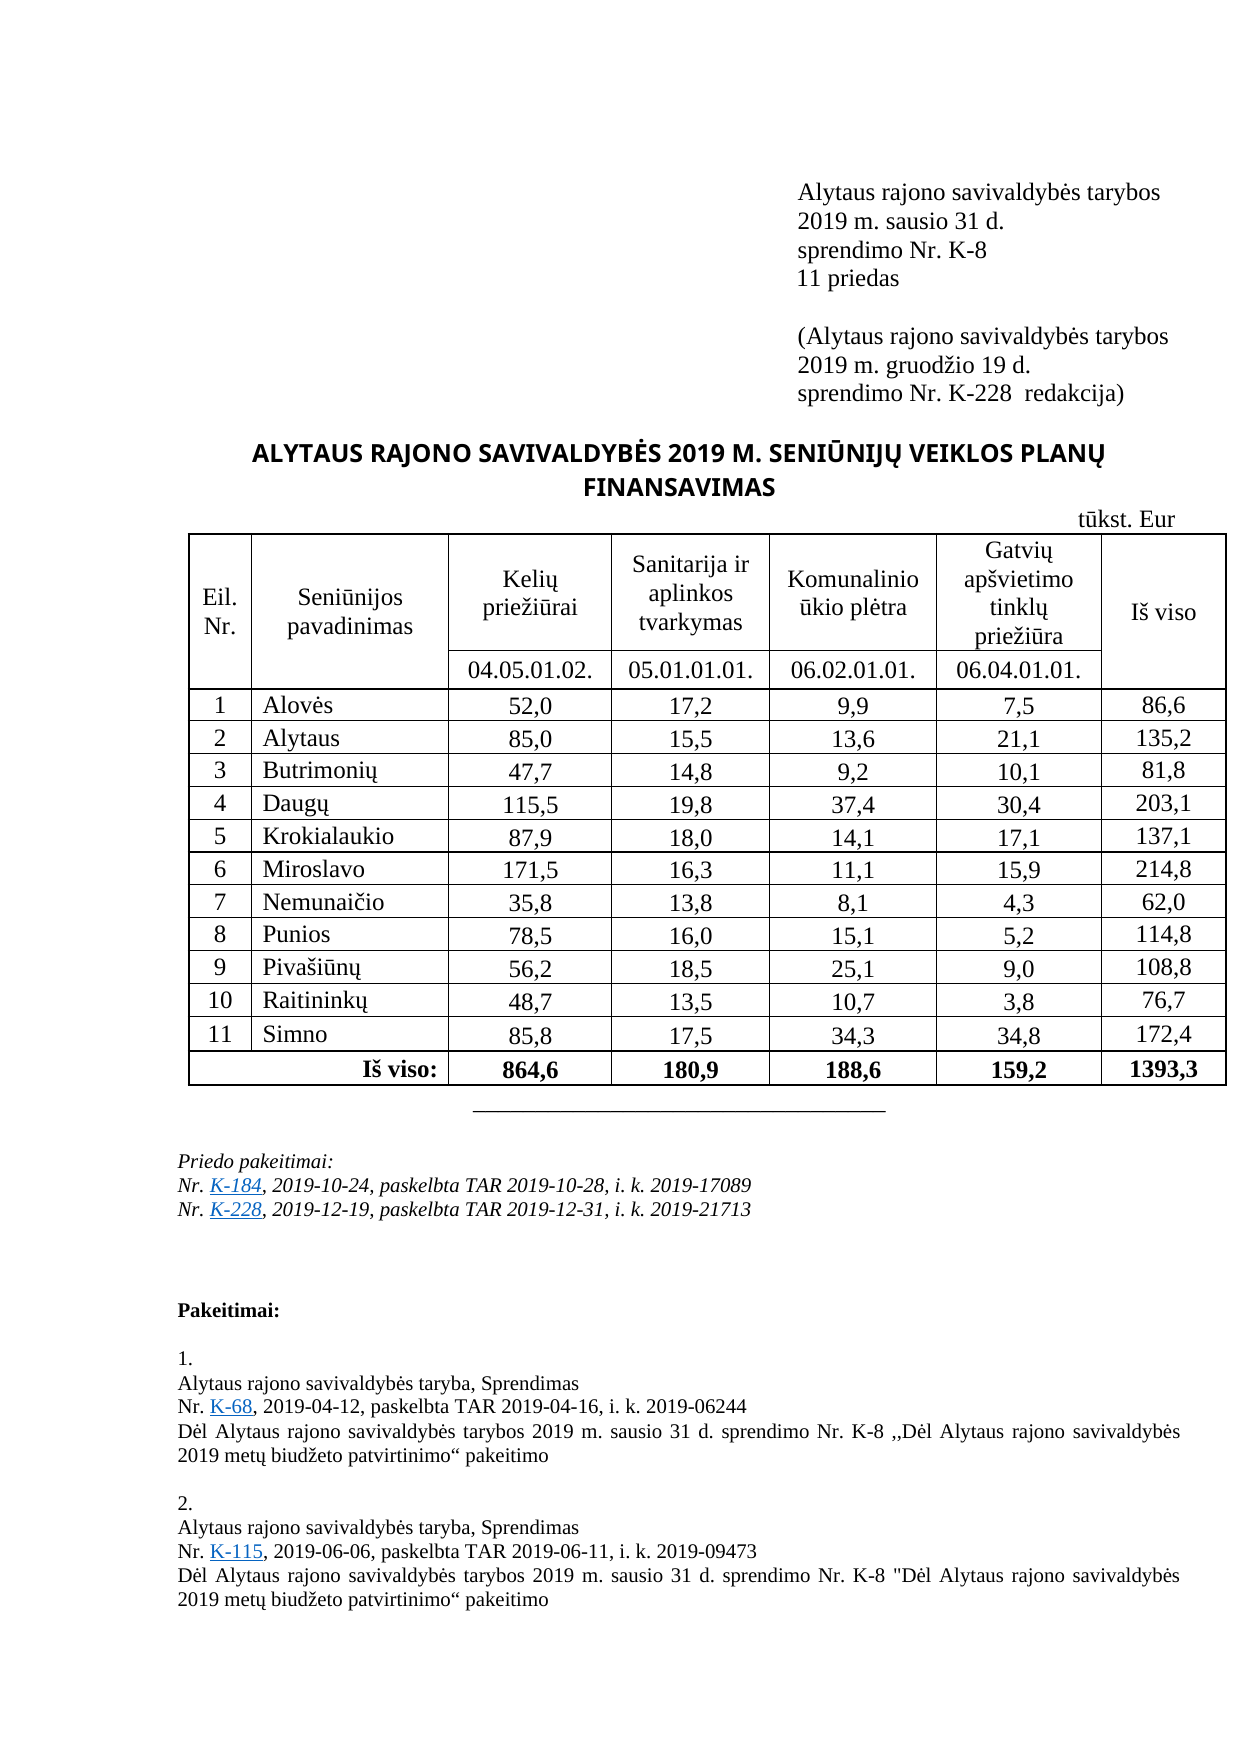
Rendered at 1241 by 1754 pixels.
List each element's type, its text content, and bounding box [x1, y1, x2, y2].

table_cell 17,5 [612, 1017, 769, 1050]
table_cell 06.02.01.01. [770, 651, 936, 687]
table_cell 78,5 [449, 918, 611, 950]
table_cell 14,8 [612, 754, 769, 786]
table_cell Nemunaičio [252, 885, 448, 917]
table_cell 135,2 [1102, 721, 1225, 753]
text _________________________________ [177, 1086, 1181, 1115]
table_cell 13,8 [612, 885, 769, 917]
table_cell 172,4 [1102, 1017, 1225, 1050]
table_cell 62,0 [1102, 885, 1225, 917]
table_cell 5 [190, 820, 251, 851]
table_cell 108,8 [1102, 951, 1225, 983]
table_cell 17,1 [937, 820, 1101, 851]
text 11 priedas [796, 263, 1181, 292]
table_cell 11 [190, 1017, 251, 1050]
table_cell 87,9 [449, 820, 611, 851]
table_cell 16,0 [612, 918, 769, 950]
table_cell 10 [190, 984, 251, 1016]
table_cell 8,1 [770, 885, 936, 917]
table_cell 06.04.01.01. [937, 651, 1101, 687]
table_header Eil. Nr. [190, 535, 251, 687]
table_cell 48,7 [449, 984, 611, 1016]
table_cell 115,5 [449, 787, 611, 819]
table_cell 11,1 [770, 853, 936, 884]
table_cell 85,8 [449, 1017, 611, 1050]
table_cell Miroslavo [252, 853, 448, 884]
table_cell 10,1 [937, 754, 1101, 786]
table_cell 85,0 [449, 721, 611, 753]
table_cell 159,2 [937, 1052, 1101, 1084]
table_cell 9,9 [770, 690, 936, 720]
table_cell 76,7 [1102, 984, 1225, 1016]
table_cell 15,1 [770, 918, 936, 950]
table_cell Alytaus [252, 721, 448, 753]
table_header Seniūnijos pavadinimas [252, 535, 448, 687]
text Pakeitimai: [177, 1298, 1181, 1322]
table_cell 13,5 [612, 984, 769, 1016]
table_cell 21,1 [937, 721, 1101, 753]
text (Alytaus rajono savivaldybės tarybos [177, 321, 1181, 350]
table_cell 52,0 [449, 690, 611, 720]
table_cell 15,5 [612, 721, 769, 753]
table_cell Krokialaukio [252, 820, 448, 851]
table_header Gatvių apšvietimo tinklų priežiūra [937, 535, 1101, 650]
table_cell 180,9 [612, 1052, 769, 1084]
table_cell 9 [190, 951, 251, 983]
table_cell 04.05.01.02. [449, 651, 611, 687]
table_cell 9,2 [770, 754, 936, 786]
table_cell 171,5 [449, 853, 611, 884]
table_cell 05.01.01.01. [612, 651, 769, 687]
table_cell 30,4 [937, 787, 1101, 819]
text 2019 m. sausio 31 d. [177, 206, 1181, 235]
table_cell 8 [190, 918, 251, 950]
text Alytaus rajono savivaldybės taryba, Sprendimas [177, 1370, 1181, 1394]
table_cell 7 [190, 885, 251, 917]
table_header Sanitarija ir aplinkos tvarkymas [612, 535, 769, 650]
table_cell Iš viso: [190, 1052, 448, 1084]
table_cell Simno [252, 1017, 448, 1050]
text Nr. K-184, 2019-10-24, paskelbta TAR 2019-10-28, i. k. 2019-17089 [177, 1173, 1181, 1197]
table_cell 86,6 [1102, 690, 1225, 720]
table_cell 34,8 [937, 1017, 1101, 1050]
table_cell 34,3 [770, 1017, 936, 1050]
text 1. [177, 1346, 1181, 1370]
table_cell Pivašiūnų [252, 951, 448, 983]
text Dėl Alytaus rajono savivaldybės tarybos 2019 m. sausio 31 d. sprendimo Nr. K-8 "Dėl Alytaus rajono savivaldybės 2019 metų biudžeto patvirtinimo“ pakeitimo [177, 1563, 1181, 1611]
table_cell 81,8 [1102, 754, 1225, 786]
table_cell 16,3 [612, 853, 769, 884]
table_cell 13,6 [770, 721, 936, 753]
table_cell Raitininkų [252, 984, 448, 1016]
text Alytaus rajono savivaldybės taryba, Sprendimas [177, 1515, 1181, 1539]
table_cell 214,8 [1102, 853, 1225, 884]
table_cell 18,0 [612, 820, 769, 851]
text Priedo pakeitimai: [177, 1149, 1181, 1173]
text Nr. K-228, 2019-12-19, paskelbta TAR 2019-12-31, i. k. 2019-21713 [177, 1197, 1181, 1221]
table_cell 5,2 [937, 918, 1101, 950]
table_cell 56,2 [449, 951, 611, 983]
text 2019 m. gruodžio 19 d. [177, 350, 1181, 378]
table_cell 37,4 [770, 787, 936, 819]
table_cell 3 [190, 754, 251, 786]
table_cell 19,8 [612, 787, 769, 819]
table_cell 1 [190, 690, 251, 720]
table_cell Butrimonių [252, 754, 448, 786]
table_cell 10,7 [770, 984, 936, 1016]
table_cell 203,1 [1102, 787, 1225, 819]
table_header Iš viso [1102, 535, 1225, 687]
table_cell Daugų [252, 787, 448, 819]
text Dėl Alytaus rajono savivaldybės tarybos 2019 m. sausio 31 d. sprendimo Nr. K-8 ,,Dėl Alytaus rajono savivaldybės 2019 metų biudžeto patvirtinimo“ pakeitimo [177, 1418, 1181, 1467]
text tūkst. Eur [852, 504, 1181, 533]
table_cell 6 [190, 853, 251, 884]
table_cell 3,8 [937, 984, 1101, 1016]
table_cell 17,2 [612, 690, 769, 720]
text Nr. K-68, 2019-04-12, paskelbta TAR 2019-04-16, i. k. 2019-06244 [177, 1394, 1181, 1418]
table_cell 137,1 [1102, 820, 1225, 851]
table_cell 35,8 [449, 885, 611, 917]
table_cell Punios [252, 918, 448, 950]
table_cell 15,9 [937, 853, 1101, 884]
table_cell 7,5 [937, 690, 1101, 720]
table_cell Alovės [252, 690, 448, 720]
table_cell 1393,3 [1102, 1052, 1225, 1084]
table_cell 188,6 [770, 1052, 936, 1084]
table_cell 864,6 [449, 1052, 611, 1084]
text sprendimo Nr. K-8 [177, 235, 1181, 263]
text Nr. K-115, 2019-06-06, paskelbta TAR 2019-06-11, i. k. 2019-09473 [177, 1539, 1181, 1563]
table_header Komunalinio ūkio plėtra [770, 535, 936, 650]
table_cell 47,7 [449, 754, 611, 786]
text ALYTAUS RAJONO SAVIVALDYBĖS 2019 M. SENIŪNIJŲ VEIKLOS PLANŲ FINANSAVIMAS [177, 436, 1181, 504]
table_header Kelių priežiūrai [449, 535, 611, 650]
table_cell 14,1 [770, 820, 936, 851]
table_cell 9,0 [937, 951, 1101, 983]
table_cell 4 [190, 787, 251, 819]
table_cell 25,1 [770, 951, 936, 983]
table_cell 18,5 [612, 951, 769, 983]
table_cell 2 [190, 721, 251, 753]
text sprendimo Nr. K-228 redakcija) [177, 378, 1181, 407]
table_cell 4,3 [937, 885, 1101, 917]
text Alytaus rajono savivaldybės tarybos [177, 177, 1181, 206]
table_cell 114,8 [1102, 918, 1225, 950]
text 2. [177, 1491, 1181, 1515]
